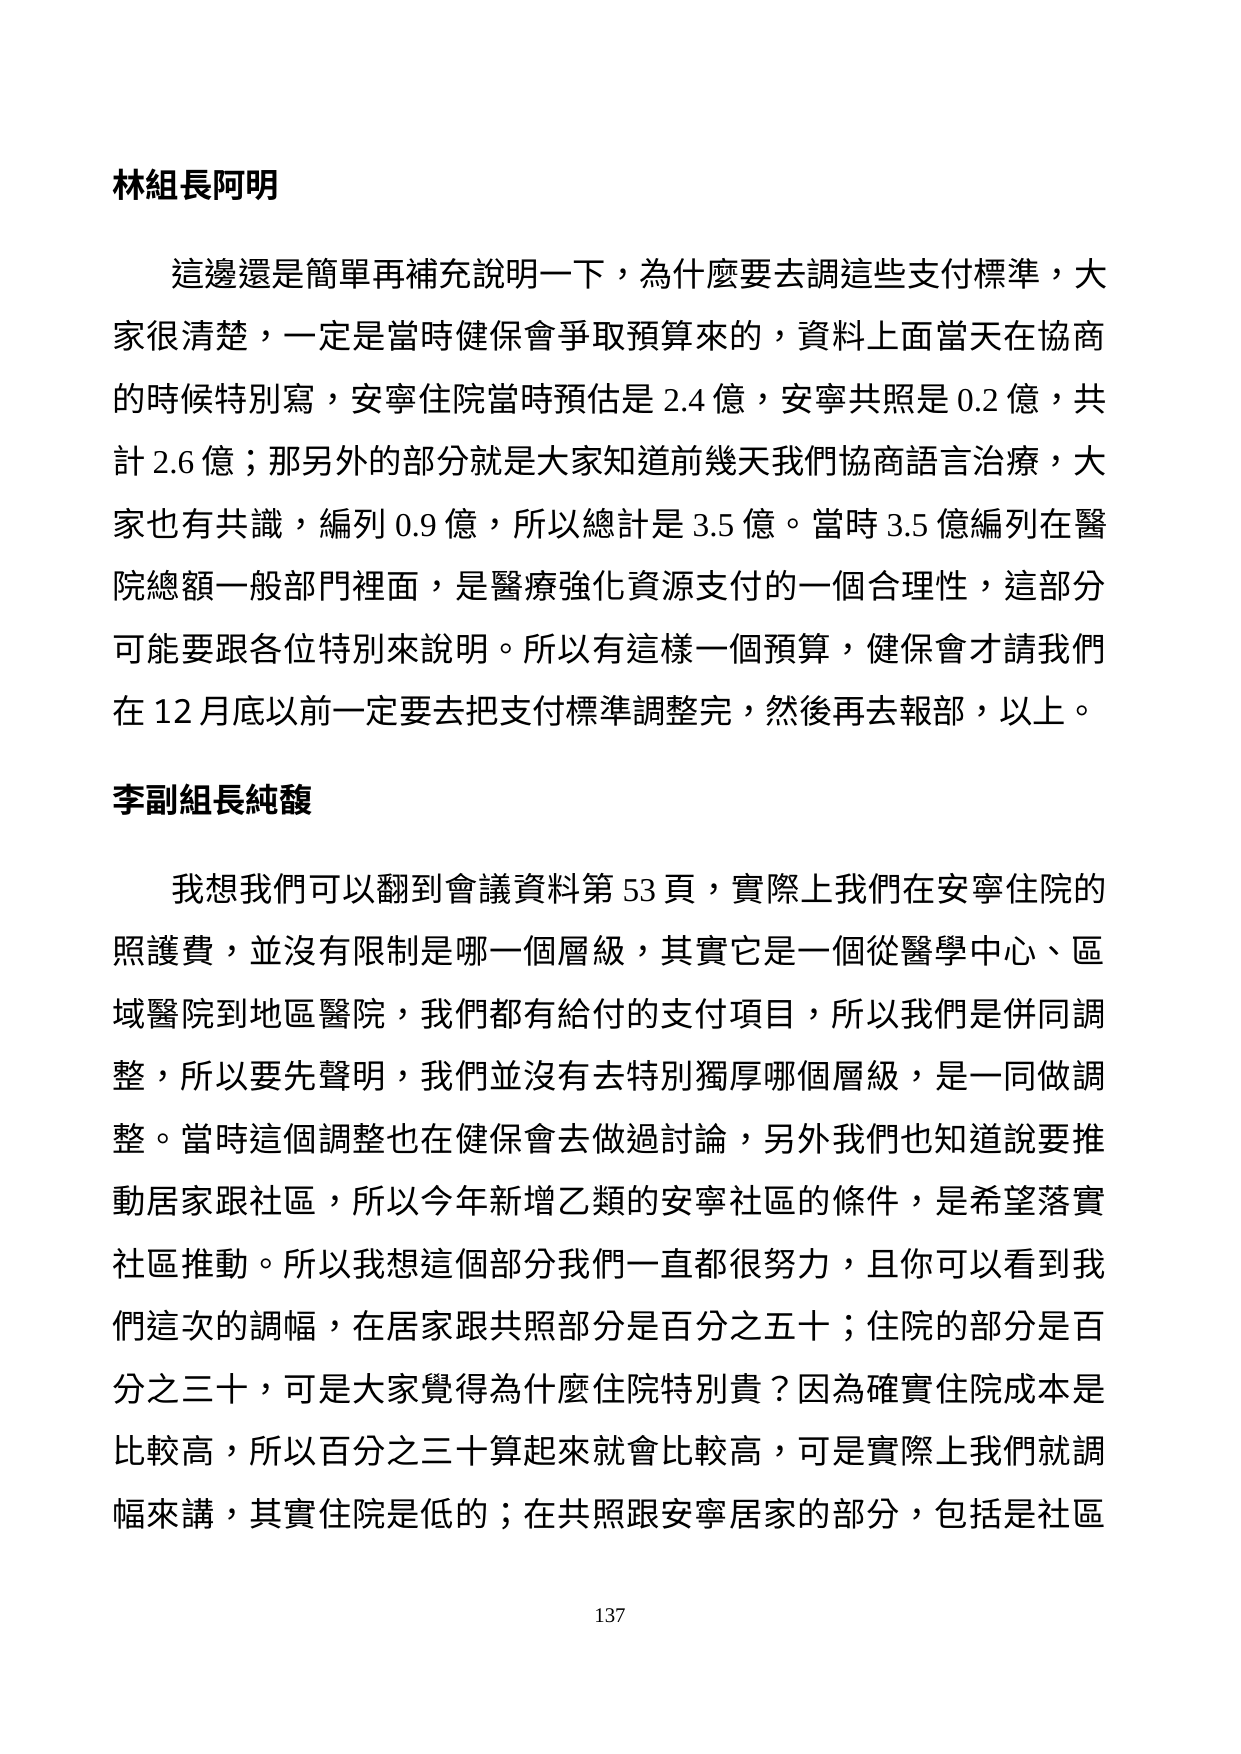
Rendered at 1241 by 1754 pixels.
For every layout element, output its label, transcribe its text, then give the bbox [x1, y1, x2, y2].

text 林組長阿明 [112, 142, 1107, 204]
text 這邊還是簡單再補充說明一下，為什麼要去調這些支付標準，大家很清楚，一定是當時健保會爭取預算來的，資料上面當天在協商的時候特別寫，安寧住院當時預估是2.4億，安寧共照是0.2億，共計2.6億；那另外的部分就是大家知道前幾天我們協商語言治療，大家也有共識，編列0.9億，所以總計是3.5億。當時3.5億編列在醫院總額一般部門裡面，是醫療強化資源支付的一個合理性，這部分可能要跟各位特別來說明。所以有這樣一個預算，健保會才請我們在12月底以前一定要去把支付標準調整完，然後再去報部，以上。 [112, 230, 1107, 730]
text 李副組長純馥 [112, 757, 1107, 819]
text 我想我們可以翻到會議資料第53頁，實際上我們在安寧住院的照護費，並沒有限制是哪一個層級，其實它是一個從醫學中心、區域醫院到地區醫院，我們都有給付的支付項目，所以我們是併同調整，所以要先聲明，我們並沒有去特別獨厚哪個層級，是一同做調整。當時這個調整也在健保會去做過討論，另外我們也知道說要推動居家跟社區，所以今年新增乙類的安寧社區的條件，是希望落實社區推動。所以我想這個部分我們一直都很努力，且你可以看到我們這次的調幅，在居家跟共照部分是百分之五十；住院的部分是百分之三十，可是大家覺得為什麼住院特別貴？因為確實住院成本是比較高，所以百分之三十算起來就會比較高，可是實際上我們就調幅來講，其實住院是低的；在共照跟安寧居家的部分，包括是社區 [112, 845, 1107, 1533]
